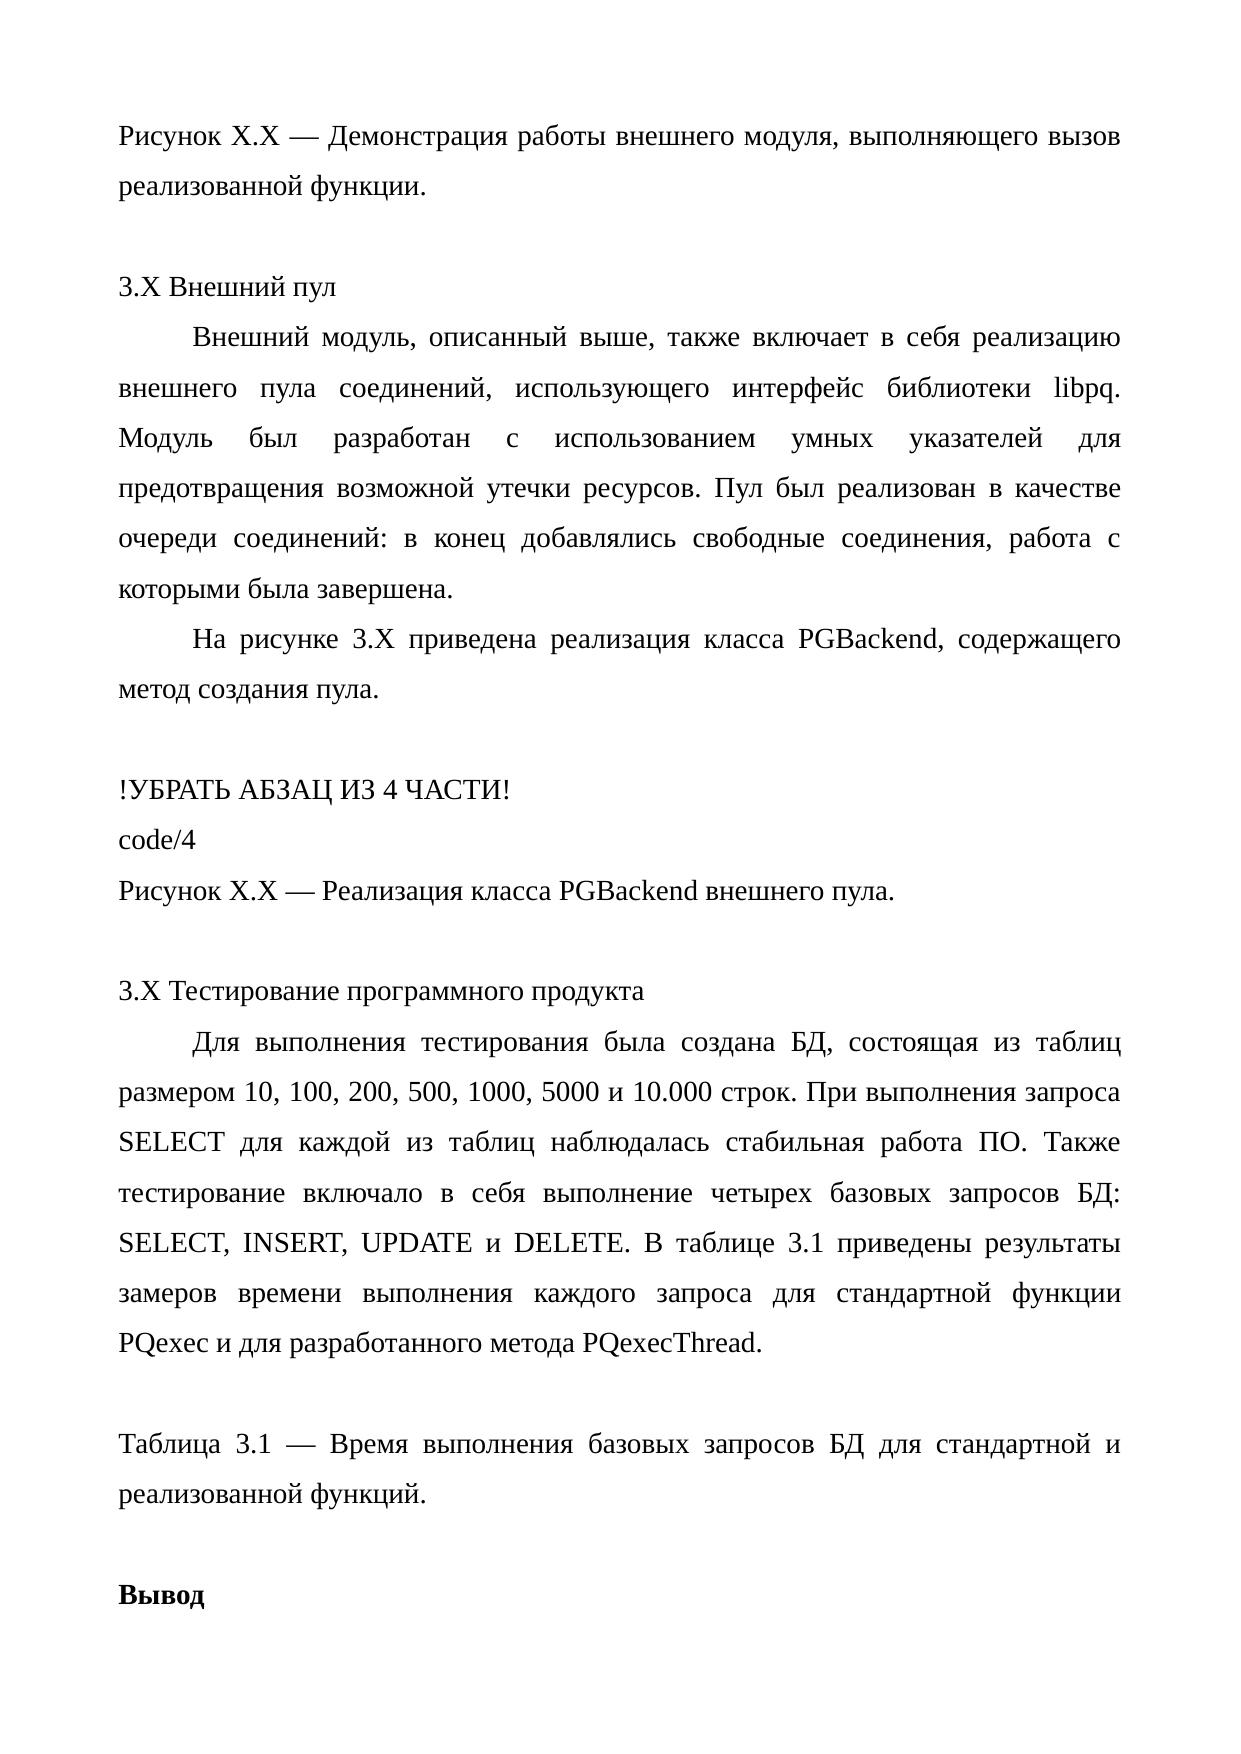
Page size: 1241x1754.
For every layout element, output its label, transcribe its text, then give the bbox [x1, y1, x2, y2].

text Таблица 3.1 — Время выполнения базовых запросов БД для стандартной и реализованной функций. [118, 1426, 1122, 1510]
text Вывод [118, 1577, 1122, 1611]
text code/4 [118, 822, 1122, 856]
text 3.Х Внешний пул [118, 269, 1122, 303]
text Рисунок X.X — Реализация класса PGBackend внешнего пула. [118, 873, 1122, 906]
text Внешний модуль, описанный выше, также включает в себя реализацию внешнего пула соединений, использующего интерфейс библиотеки libpq. Модуль был разработан с использованием умных указателей для предотвращения возможной утечки ресурсов. Пул был реализован в качестве очереди соединений: в конец добавлялись свободные соединения, работа с которыми была завершена. [118, 319, 1122, 604]
text Для выполнения тестирования была создана БД, состоящая из таблиц размером 10, 100, 200, 500, 1000, 5000 и 10.000 строк. При выполнения запроса SELECT для каждой из таблиц наблюдалась стабильная работа ПО. Также тестирование включало в себя выполнение четырех базовых запросов БД: SELECT, INSERT, UPDATE и DELETE. В таблице 3.1 приведены результаты замеров времени выполнения каждого запроса для стандартной функции PQexec и для разработанного метода PQexecThread. [118, 1024, 1122, 1359]
text !УБРАТЬ АБЗАЦ ИЗ 4 ЧАСТИ! [118, 772, 1122, 806]
text Рисунок X.X — Демонстрация работы внешнего модуля, выполняющего вызов реализованной функции. [118, 118, 1122, 202]
text На рисунке 3.Х приведена реализация класса PGBackend, содержащего метод создания пула. [118, 621, 1122, 705]
text 3.X Тестирование программного продукта [118, 973, 1122, 1007]
